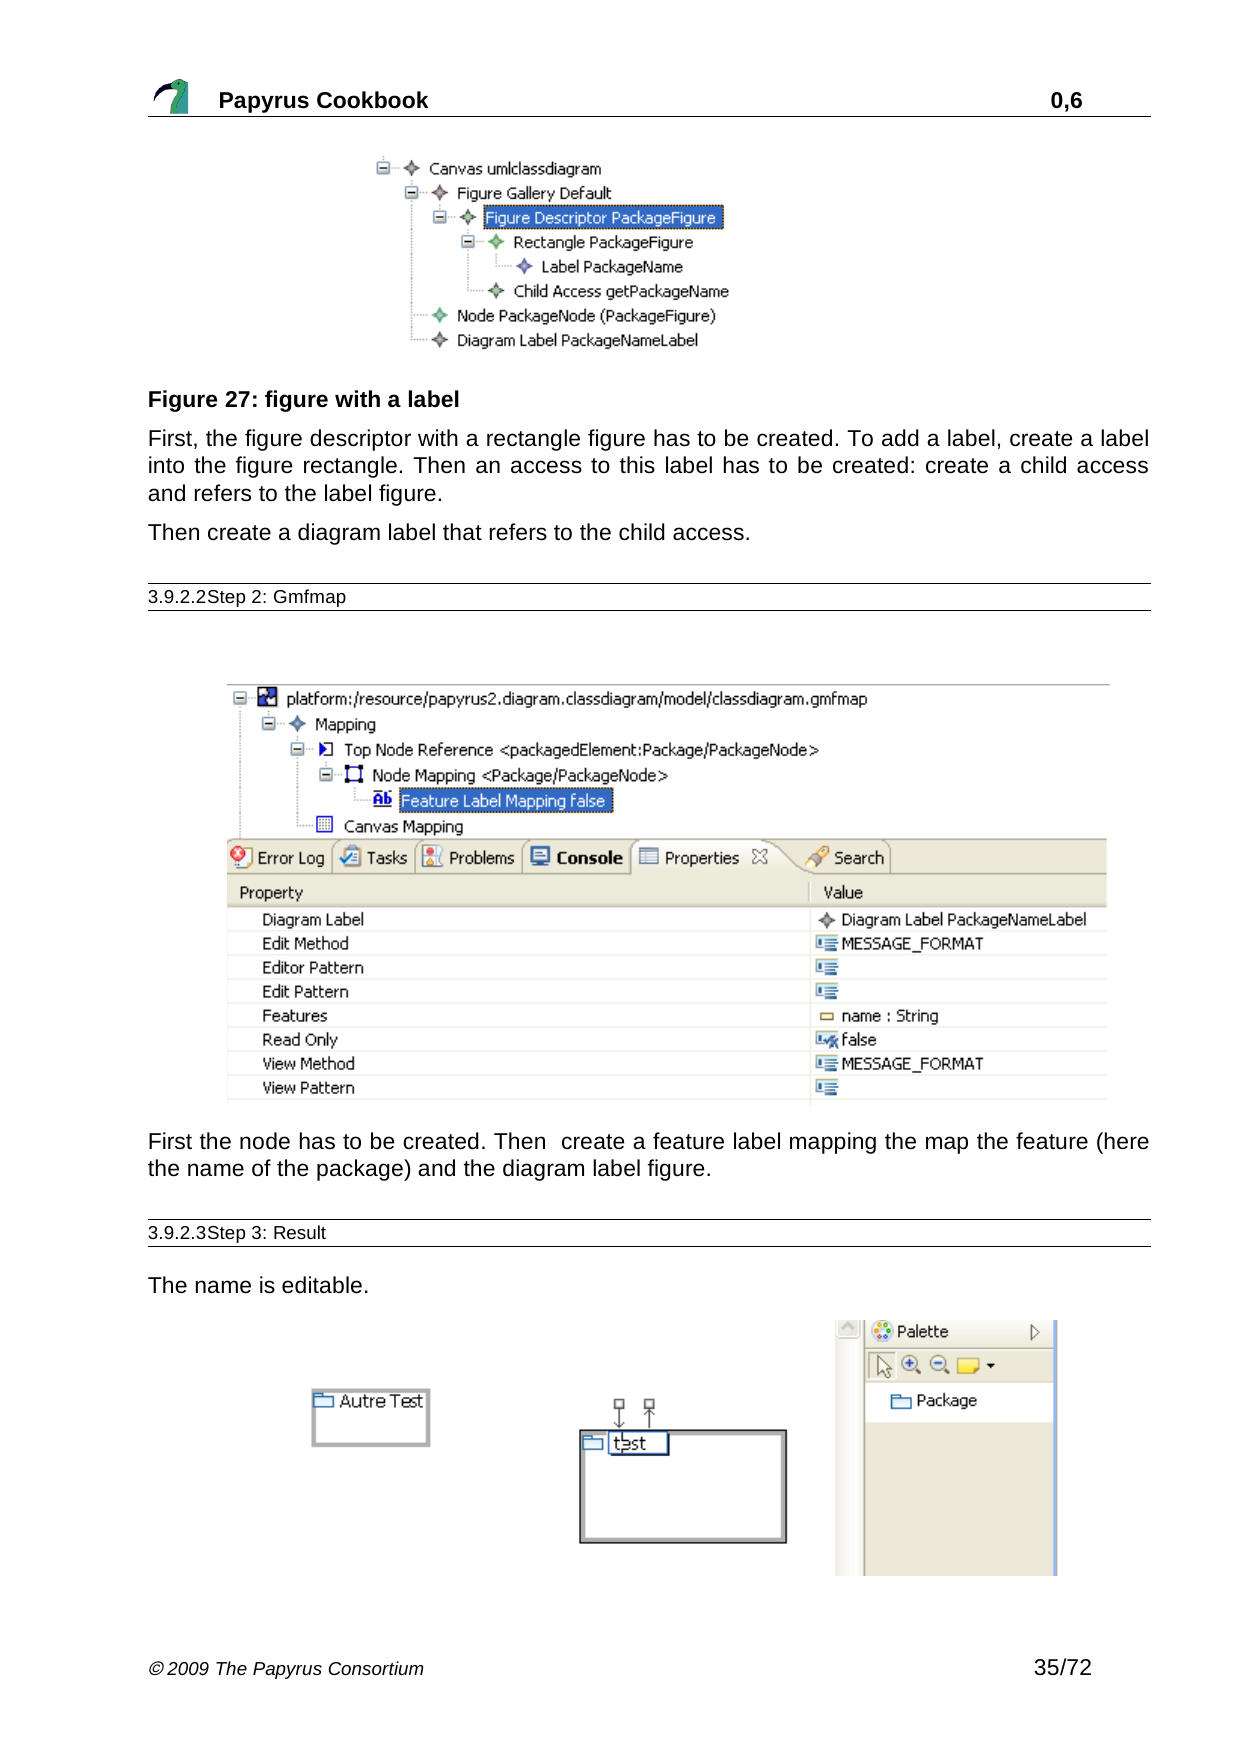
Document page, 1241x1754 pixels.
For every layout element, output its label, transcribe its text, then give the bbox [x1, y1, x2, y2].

picture [371, 156, 966, 352]
picture [227, 684, 1110, 1106]
subtitle Step 2: Gmfmap [148, 584, 1151, 610]
picture [153, 79, 189, 114]
text Figure 27: figure with a label [148, 385, 1151, 412]
picture [241, 1320, 1058, 1576]
text The name is editable. [148, 1272, 1151, 1299]
text First, the figure descriptor with a rectangle figure has to be created. To add a label, create a label into the figure rectangle. Then an access to this label has to be created: create a child access and refers to the label figure. [148, 425, 1151, 506]
text First the node has to be created. Then create a feature label mapping the map the feature (here the name of the package) and the diagram label figure. [148, 1127, 1151, 1181]
text Then create a diagram label that refers to the child access. [148, 518, 1151, 546]
subtitle Step 3: Result [148, 1220, 1151, 1246]
